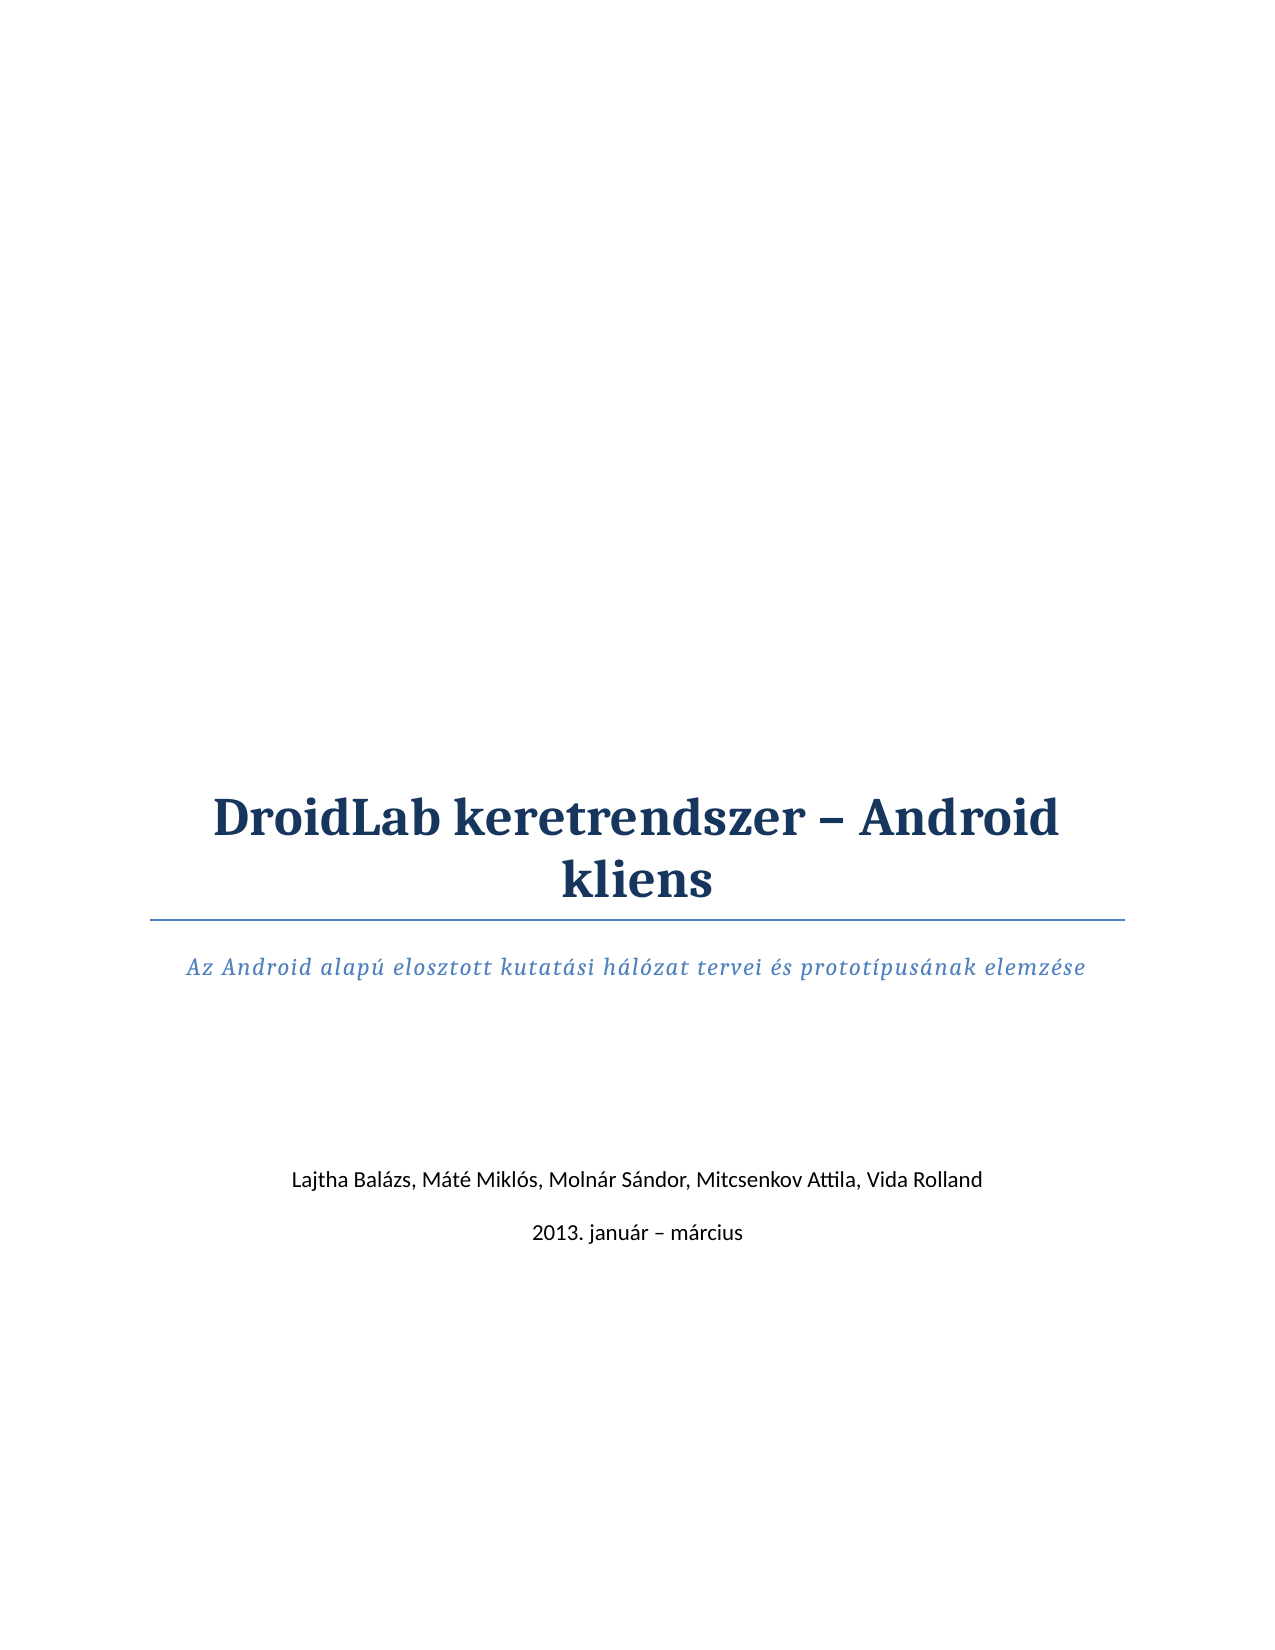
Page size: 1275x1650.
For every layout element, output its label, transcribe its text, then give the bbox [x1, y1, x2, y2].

subtitle Az Android alapú elosztott kutatási hálózat tervei és prototípusának elemzése [150, 952, 1125, 981]
text 2013. január – március [150, 1218, 1125, 1246]
title DroidLab keretrendszer – Android kliens [150, 786, 1125, 919]
text Lajtha Balázs, Máté Miklós, Molnár Sándor, Mitcsenkov Attila, Vida Rolland [150, 1165, 1125, 1193]
